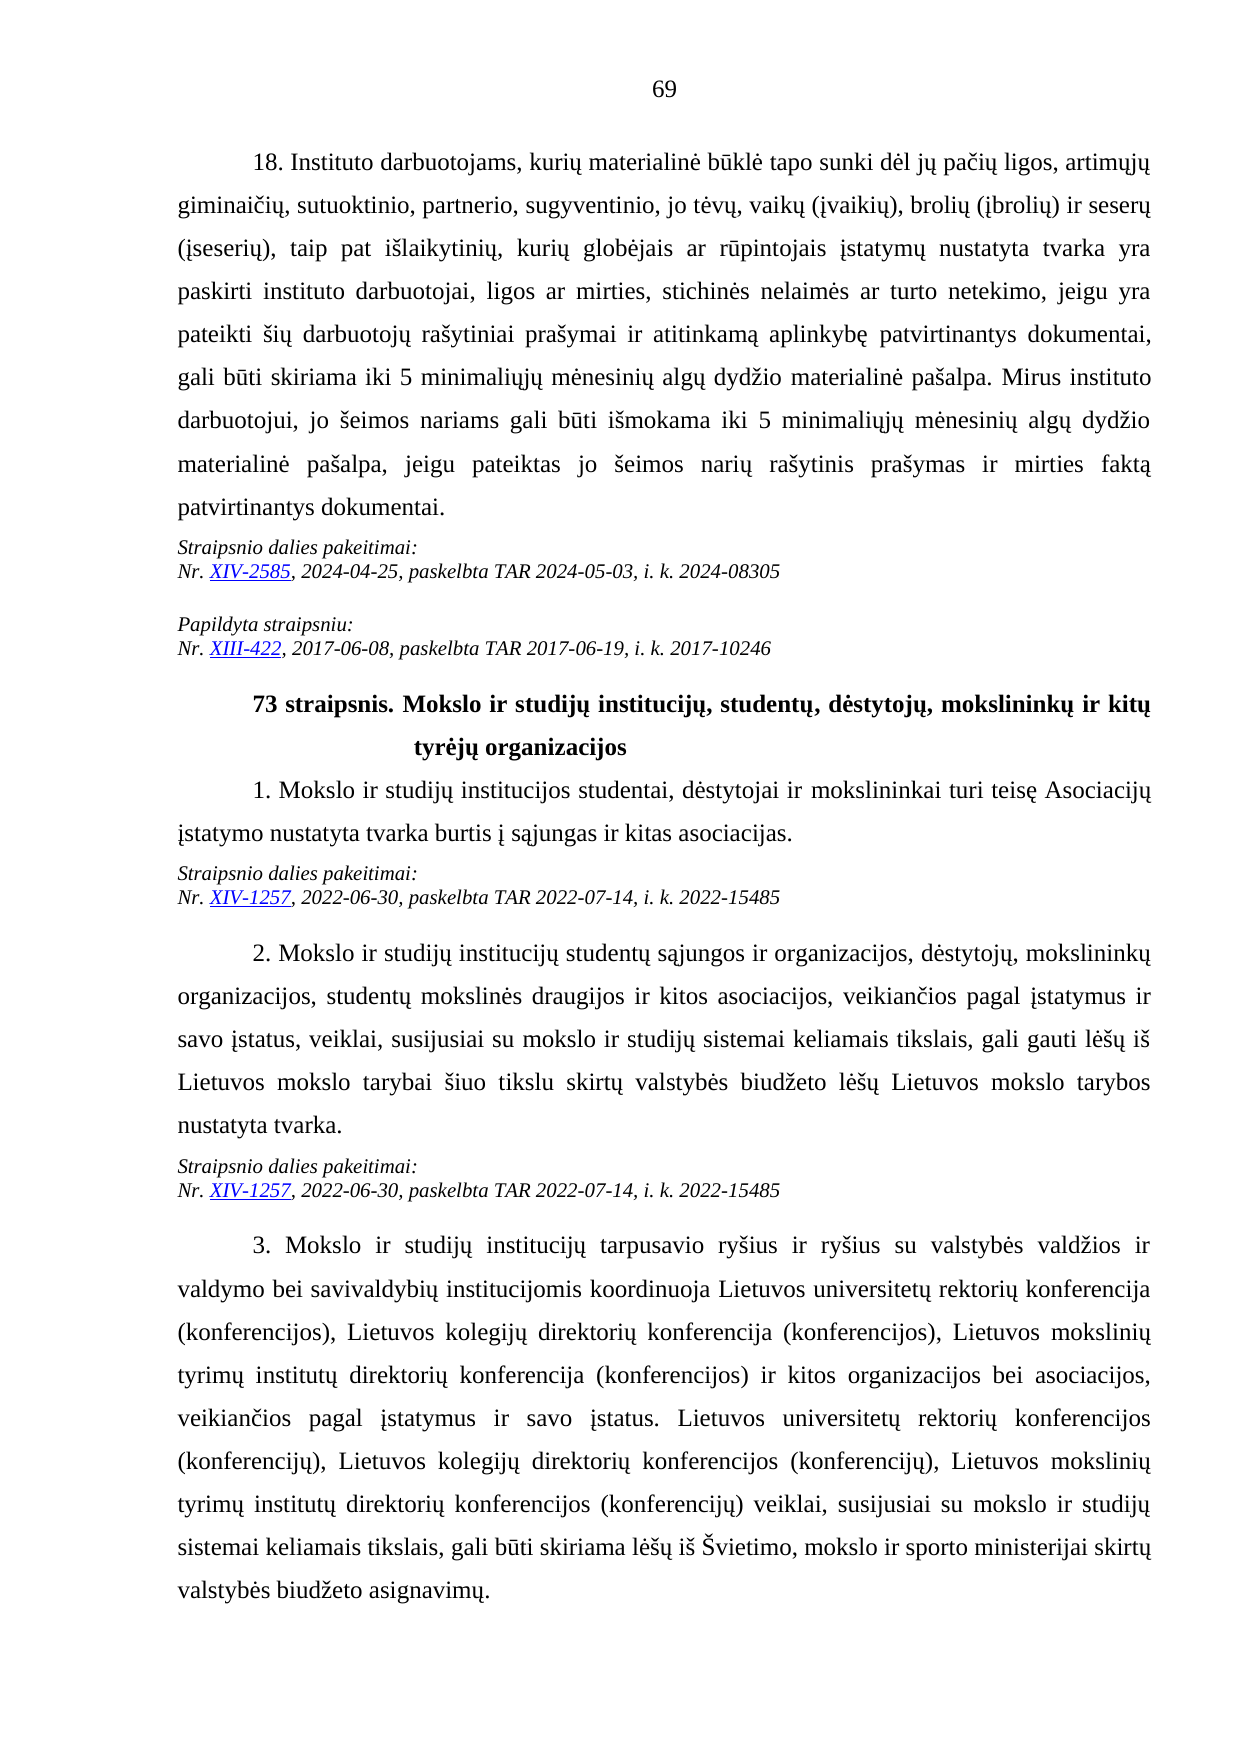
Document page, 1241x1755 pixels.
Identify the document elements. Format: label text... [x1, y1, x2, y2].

text 2. Mokslo ir studijų institucijų studentų sąjungos ir organizacijos, dėstytojų, mokslininkų organizacijos, studentų mokslinės draugijos ir kitos asociacijos, veikiančios pagal įstatymus ir savo įstatus, veiklai, susijusiai su mokslo ir studijų sistemai keliamais tikslais, gali gauti lėšų iš Lietuvos mokslo tarybai šiuo tikslu skirtų valstybės biudžeto lėšų Lietuvos mokslo tarybos nustatyta tvarka. [177, 938, 1152, 1139]
text Straipsnio dalies pakeitimai: [177, 1154, 1152, 1178]
text 1. Mokslo ir studijų institucijos studentai, dėstytojai ir mokslininkai turi teisę Asociacijų įstatymo nustatyta tvarka burtis į sąjungas ir kitas asociacijas. [177, 775, 1152, 847]
text Nr. XIV-1257, 2022-06-30, paskelbta TAR 2022-07-14, i. k. 2022-15485 [177, 1178, 1152, 1202]
text 18. Instituto darbuotojams, kurių materialinė būklė tapo sunki dėl jų pačių ligos, artimųjų giminaičių, sutuoktinio, partnerio, sugyventinio, jo tėvų, vaikų (įvaikių), brolių (įbrolių) ir seserų (įseserių), taip pat išlaikytinių, kurių globėjais ar rūpintojais įstatymų nustatyta tvarka yra paskirti instituto darbuotojai, ligos ar mirties, stichinės nelaimės ar turto netekimo, jeigu yra pateikti šių darbuotojų rašytiniai prašymai ir atitinkamą aplinkybę patvirtinantys dokumentai, gali būti skiriama iki 5 minimaliųjų mėnesinių algų dydžio materialinė pašalpa. Mirus instituto darbuotojui, jo šeimos nariams gali būti išmokama iki 5 minimaliųjų mėnesinių algų dydžio materialinė pašalpa, jeigu pateiktas jo šeimos narių rašytinis prašymas ir mirties faktą patvirtinantys dokumentai. [177, 147, 1152, 521]
text Papildyta straipsniu: [177, 612, 1152, 636]
text Nr. XIV-1257, 2022-06-30, paskelbta TAR 2022-07-14, i. k. 2022-15485 [177, 885, 1152, 909]
text Straipsnio dalies pakeitimai: [177, 861, 1152, 885]
text Nr. XIV-2585, 2024-04-25, paskelbta TAR 2024-05-03, i. k. 2024-08305 [177, 559, 1152, 583]
text Straipsnio dalies pakeitimai: [177, 535, 1152, 559]
text 73 straipsnis. Mokslo ir studijų institucijų, studentų, dėstytojų, mokslininkų ir kitų tyrėjų organizacijos [252, 689, 1152, 761]
text 3. Mokslo ir studijų institucijų tarpusavio ryšius ir ryšius su valstybės valdžios ir valdymo bei savivaldybių institucijomis koordinuoja Lietuvos universitetų rektorių konferencija (konferencijos), Lietuvos kolegijų direktorių konferencija (konferencijos), Lietuvos mokslinių tyrimų institutų direktorių konferencija (konferencijos) ir kitos organizacijos bei asociacijos, veikiančios pagal įstatymus ir savo įstatus. Lietuvos universitetų rektorių konferencijos (konferencijų), Lietuvos kolegijų direktorių konferencijos (konferencijų), Lietuvos mokslinių tyrimų institutų direktorių konferencijos (konferencijų) veiklai, susijusiai su mokslo ir studijų sistemai keliamais tikslais, gali būti skiriama lėšų iš Švietimo, mokslo ir sporto ministerijai skirtų valstybės biudžeto asignavimų. [177, 1231, 1152, 1604]
text Nr. XIII-422, 2017-06-08, paskelbta TAR 2017-06-19, i. k. 2017-10246 [177, 636, 1152, 660]
